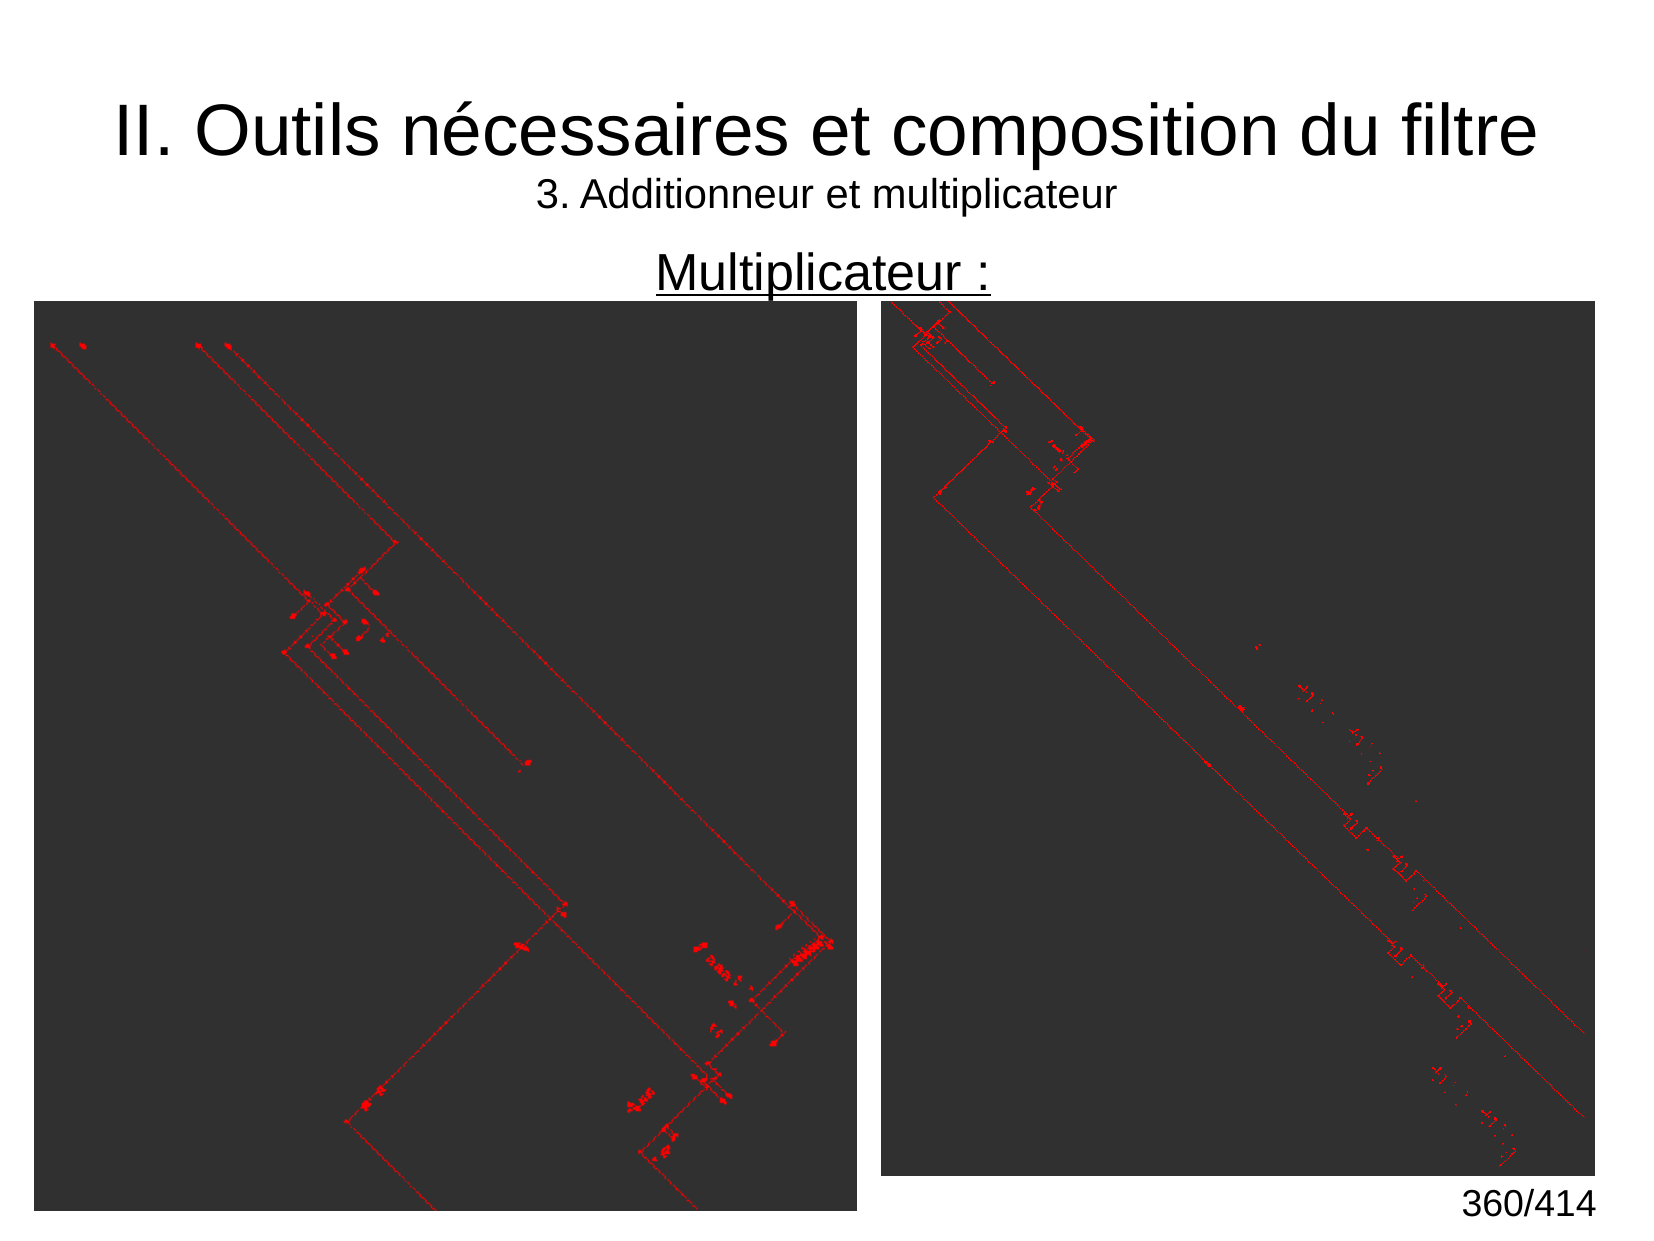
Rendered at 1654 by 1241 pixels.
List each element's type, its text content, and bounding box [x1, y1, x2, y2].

text_box <number>/414 [1446, 1175, 1654, 1233]
picture [881, 301, 1595, 1176]
text_box Multiplicateur : [641, 236, 1006, 310]
title II. Outils nécessaires et composition du filtre 3. Additionneur et multiplicateur [82, 49, 1571, 257]
picture [34, 301, 857, 1211]
